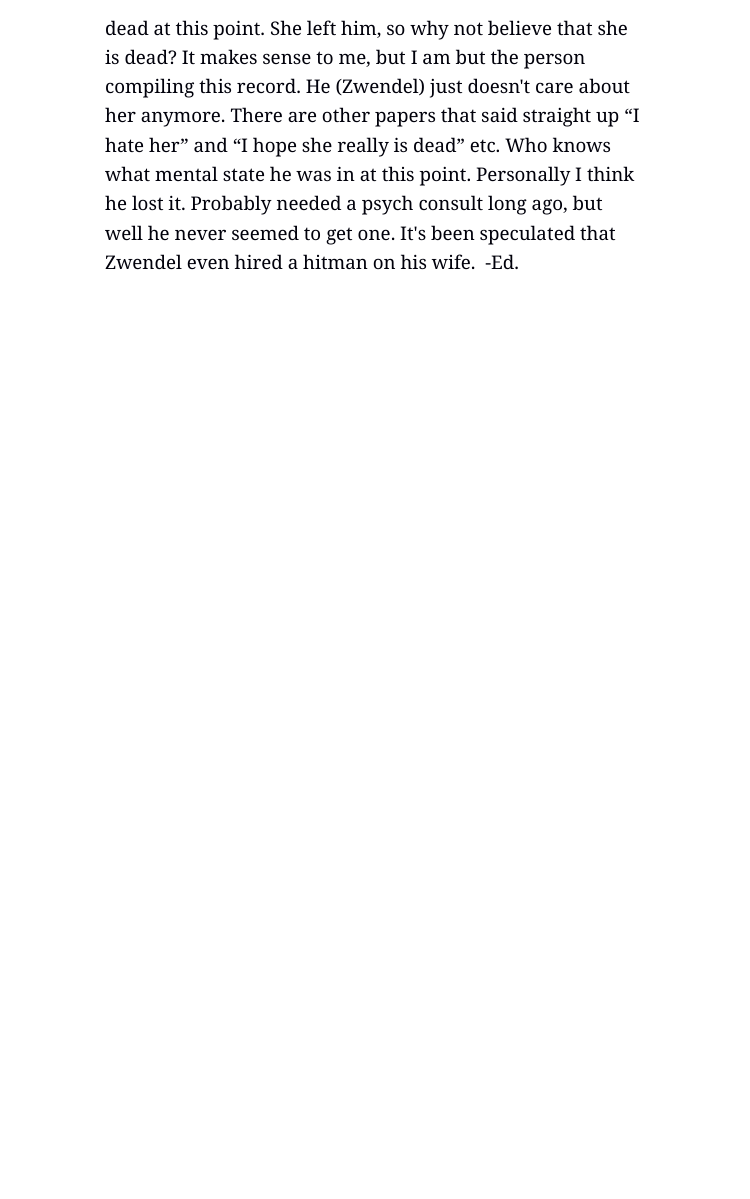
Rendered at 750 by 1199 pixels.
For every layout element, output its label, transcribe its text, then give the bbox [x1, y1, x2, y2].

text dead at this point. She left him, so why not believe that she is dead? It makes sense to me, but I am but the person compiling this record. He (Zwendel) just doesn't care about her anymore. There are other papers that said straight up “I hate her” and “I hope she really is dead” etc. Who knows what mental state he was in at this point. Personally I think he lost it. Probably needed a psych consult long ago, but well he never seemed to get one. It's been speculated that Zwendel even hired a hitman on his wife. -Ed. [105, 15, 645, 275]
